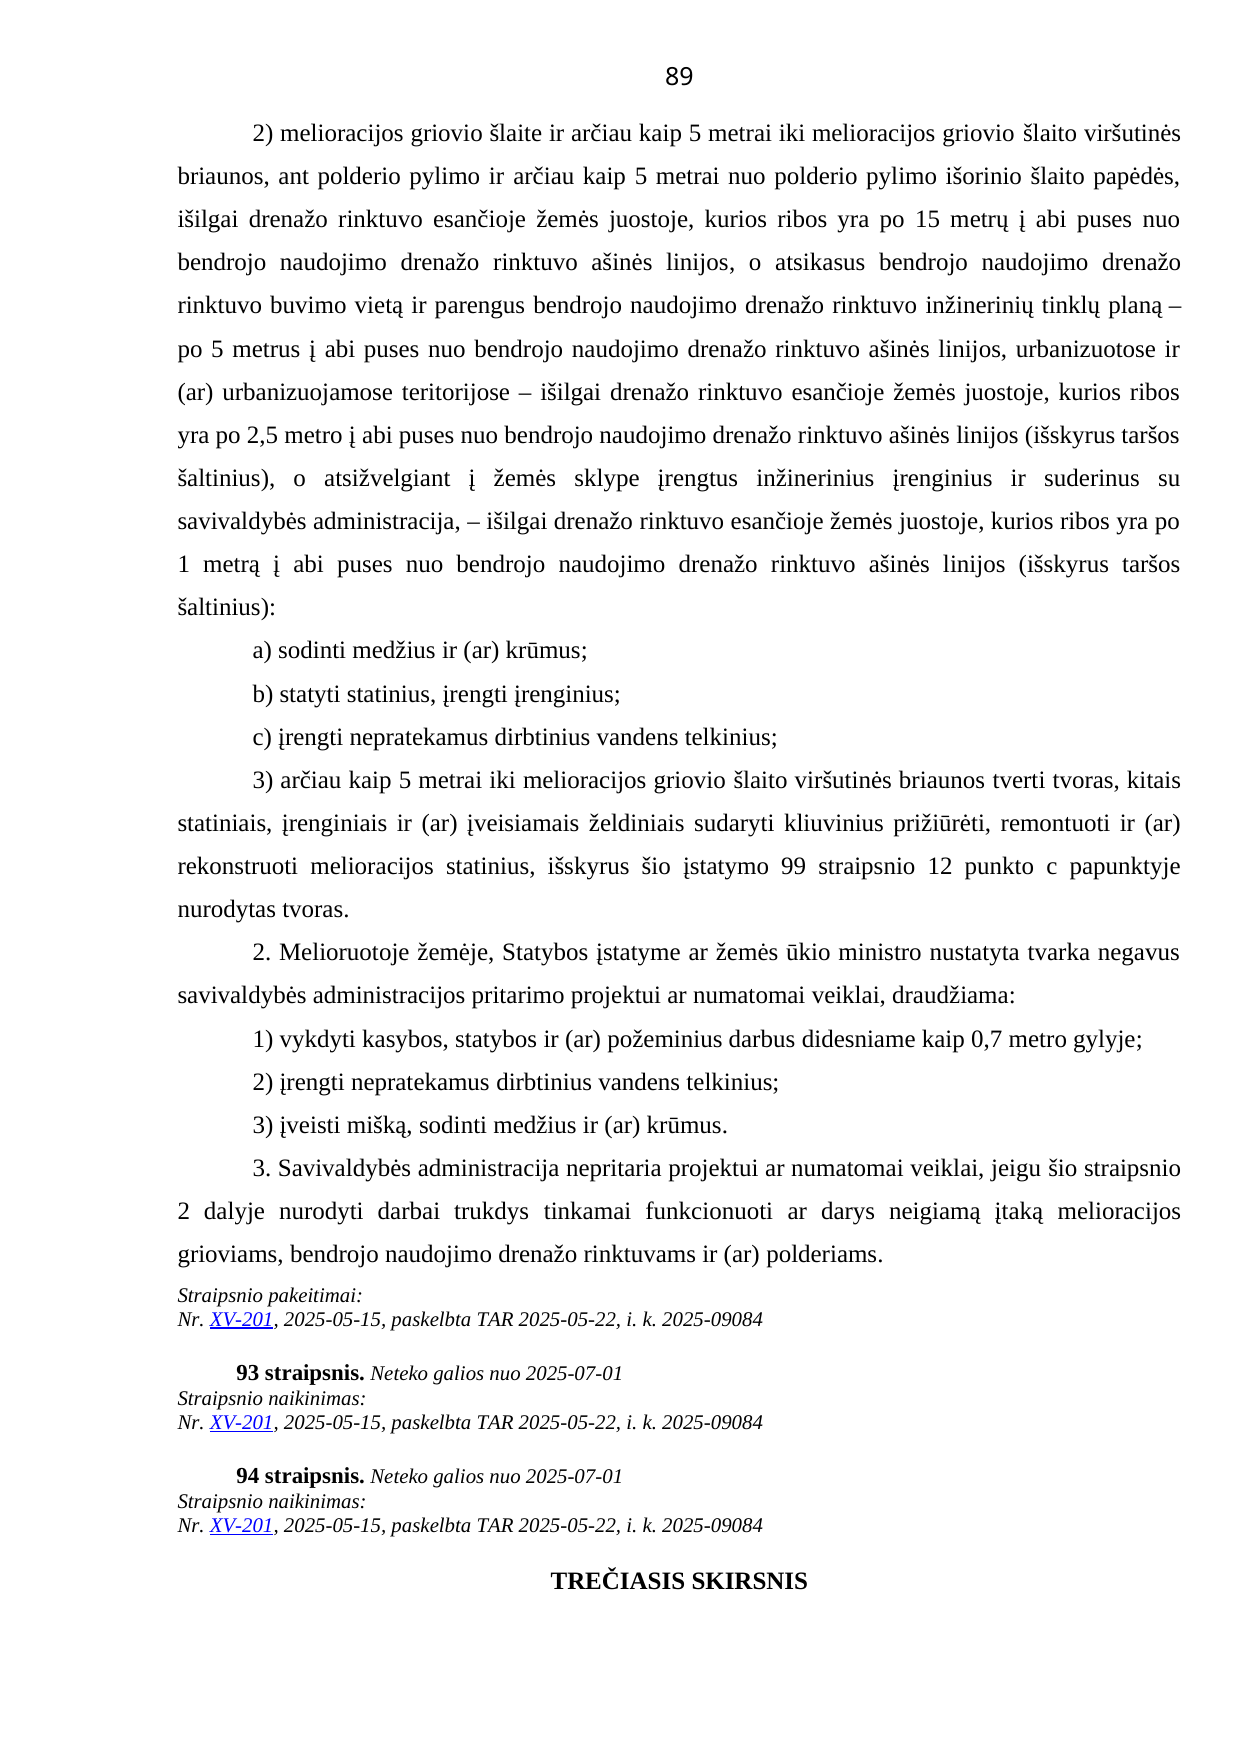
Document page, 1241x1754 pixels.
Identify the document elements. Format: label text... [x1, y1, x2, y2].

text 3) įveisti mišką, sodinti medžius ir (ar) krūmus. [177, 1110, 1181, 1139]
text 1) vykdyti kasybos, statybos ir (ar) požeminius darbus didesniame kaip 0,7 metro gylyje; [177, 1024, 1181, 1052]
text Nr. XV-201, 2025-05-15, paskelbta TAR 2025-05-22, i. k. 2025-09084 [177, 1307, 1181, 1331]
text 93 straipsnis. Neteko galios nuo 2025-07-01 [177, 1359, 1181, 1386]
text b) statyti statinius, įrengti įrenginius; [177, 679, 1181, 707]
text Nr. XV-201, 2025-05-15, paskelbta TAR 2025-05-22, i. k. 2025-09084 [177, 1410, 1181, 1434]
text 3. Savivaldybės administracija nepritaria projektui ar numatomai veiklai, jeigu šio straipsnio 2 dalyje nurodyti darbai trukdys tinkamai funkcionuoti ar darys neigiamą įtaką melioracijos grioviams, bendrojo naudojimo drenažo rinktuvams ir (ar) polderiams. [177, 1153, 1181, 1268]
text c) įrengti nepratekamus dirbtinius vandens telkinius; [177, 722, 1181, 751]
text 94 straipsnis. Neteko galios nuo 2025-07-01 [177, 1463, 1181, 1489]
text TREČIASIS SKIRSNIS [177, 1566, 1181, 1594]
text Nr. XV-201, 2025-05-15, paskelbta TAR 2025-05-22, i. k. 2025-09084 [177, 1513, 1181, 1537]
text 2) melioracijos griovio šlaite ir arčiau kaip 5 metrai iki melioracijos griovio šlaito viršutinės briaunos, ant polderio pylimo ir arčiau kaip 5 metrai nuo polderio pylimo išorinio šlaito papėdės, išilgai drenažo rinktuvo esančioje žemės juostoje, kurios ribos yra po 15 metrų į abi puses nuo bendrojo naudojimo drenažo rinktuvo ašinės linijos, o atsikasus bendrojo naudojimo drenažo rinktuvo buvimo vietą ir parengus bendrojo naudojimo drenažo rinktuvo inžinerinių tinklų planą – po 5 metrus į abi puses nuo bendrojo naudojimo drenažo rinktuvo ašinės linijos, urbanizuotose ir (ar) urbanizuojamose teritorijose – išilgai drenažo rinktuvo esančioje žemės juostoje, kurios ribos yra po 2,5 metro į abi puses nuo bendrojo naudojimo drenažo rinktuvo ašinės linijos (išskyrus taršos šaltinius), o atsižvelgiant į žemės sklype įrengtus inžinerinius įrenginius ir suderinus su savivaldybės administracija, – išilgai drenažo rinktuvo esančioje žemės juostoje, kurios ribos yra po 1 metrą į abi puses nuo bendrojo naudojimo drenažo rinktuvo ašinės linijos (išskyrus taršos šaltinius): [177, 118, 1181, 621]
text 2) įrengti nepratekamus dirbtinius vandens telkinius; [177, 1067, 1181, 1096]
text 2. Melioruotoje žemėje, Statybos įstatyme ar žemės ūkio ministro nustatyta tvarka negavus savivaldybės administracijos pritarimo projektui ar numatomai veiklai, draudžiama: [177, 937, 1181, 1009]
text Straipsnio naikinimas: [177, 1489, 1181, 1513]
text Straipsnio pakeitimai: [177, 1282, 1181, 1307]
text Straipsnio naikinimas: [177, 1386, 1181, 1410]
text a) sodinti medžius ir (ar) krūmus; [177, 636, 1181, 664]
text 3) arčiau kaip 5 metrai iki melioracijos griovio šlaito viršutinės briaunos tverti tvoras, kitais statiniais, įrenginiais ir (ar) įveisiamais želdiniais sudaryti kliuvinius prižiūrėti, remontuoti ir (ar) rekonstruoti melioracijos statinius, išskyrus šio įstatymo 99 straipsnio 12 punkto c papunktyje nurodytas tvoras. [177, 765, 1181, 923]
